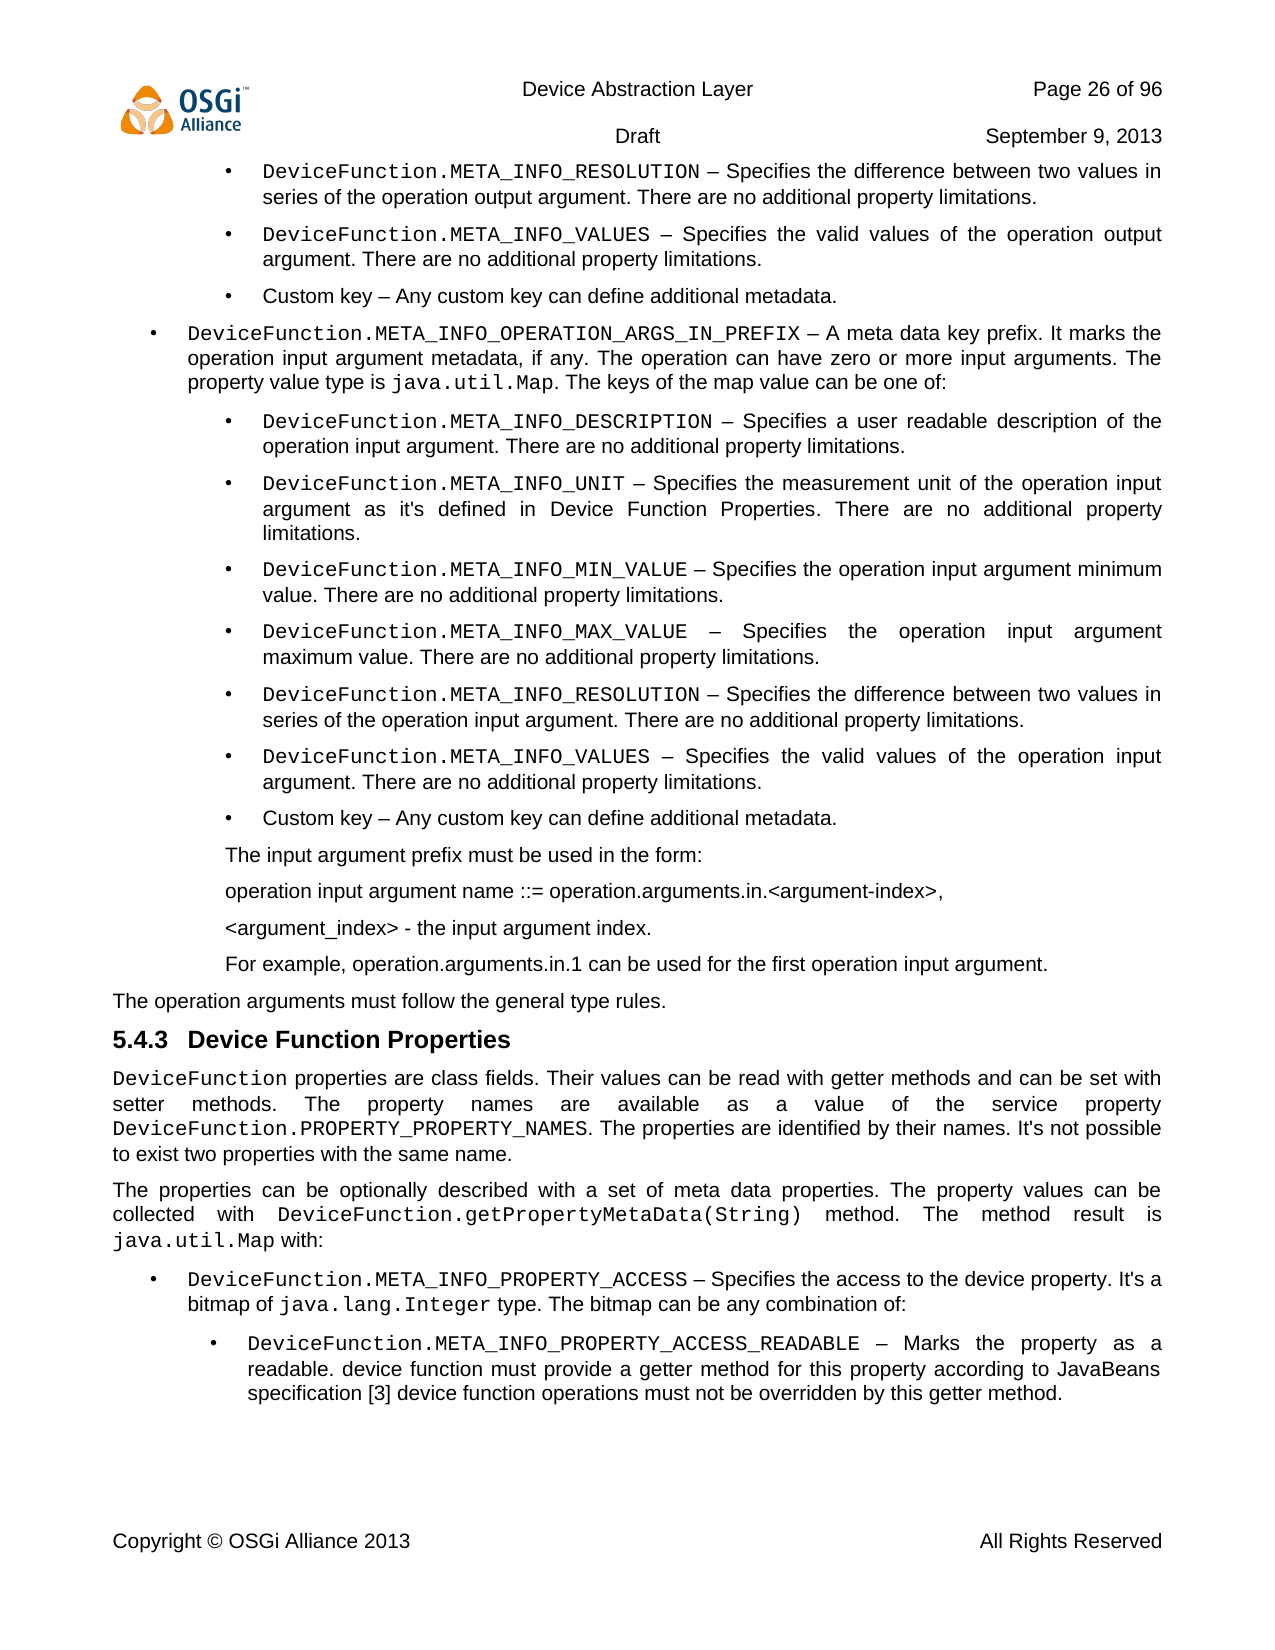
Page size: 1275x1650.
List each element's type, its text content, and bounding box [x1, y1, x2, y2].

list DeviceFunction.META_INFO_OPERATION_ARGS_IN_PREFIX – A meta data key prefix. It marks the operation input argument metadata, if any. The operation can have zero or more input arguments. The property value type is java.util.Map. The keys of the map value can be one of: [150, 320, 1162, 396]
list For example, operation.arguments.in.1 can be used for the first operation input argument. [225, 952, 1162, 976]
list DeviceFunction.META_INFO_RESOLUTION – Specifies the difference between two values in series of the operation input argument. There are no additional property limitations. [225, 682, 1162, 731]
list The input argument prefix must be used in the form: [225, 843, 1162, 867]
subtitle Device Function Properties [112, 1025, 1162, 1054]
list DeviceFunction.META_INFO_RESOLUTION – Specifies the difference between two values in series of the operation output argument. There are no additional property limitations. [225, 159, 1162, 209]
list DeviceFunction.META_INFO_VALUES – Specifies the valid values of the operation input argument. There are no additional property limitations. [225, 744, 1162, 794]
list DeviceFunction.META_INFO_MIN_VALUE – Specifies the operation input argument minimum value. There are no additional property limitations. [225, 557, 1162, 607]
list DeviceFunction.META_INFO_MAX_VALUE – Specifies the operation input argument maximum value. There are no additional property limitations. [225, 619, 1162, 669]
list DeviceFunction.META_INFO_PROPERTY_ACCESS – Specifies the access to the device property. It's a bitmap of java.lang.Integer type. The bitmap can be any combination of: [150, 1266, 1162, 1318]
text The operation arguments must follow the general type rules. [112, 988, 1162, 1012]
list DeviceFunction.META_INFO_UNIT – Specifies the measurement unit of the operation input argument as it's defined in Device Function Properties. There are no additional property limitations. [225, 471, 1162, 544]
text DeviceFunction properties are class fields. Their values can be read with getter methods and can be set with setter methods. The property names are available as a value of the service property DeviceFunction.PROPERTY_PROPERTY_NAMES. The properties are identified by their names. It's not possible to exist two properties with the same name. [112, 1066, 1162, 1166]
list DeviceFunction.META_INFO_VALUES – Specifies the valid values of the operation output argument. There are no additional property limitations. [225, 221, 1162, 271]
list DeviceFunction.META_INFO_DESCRIPTION – Specifies a user readable description of the operation input argument. There are no additional property limitations. [225, 408, 1162, 458]
list Custom key – Any custom key can define additional metadata. [225, 806, 1162, 830]
list Custom key – Any custom key can define additional metadata. [225, 284, 1162, 308]
list DeviceFunction.META_INFO_PROPERTY_ACCESS_READABLE – Marks the property as a readable. device function must provide a getter method for this property according to JavaBeans specification [3]. device function operations must not be overridden by this getter method. [210, 1331, 1162, 1404]
list operation input argument name ::= operation.arguments.in.<argument-index>, [225, 879, 1162, 903]
list <argument_index> - the input argument index. [225, 916, 1162, 939]
text The properties can be optionally described with a set of meta data properties. The property values can be collected with DeviceFunction.getPropertyMetaData(String) method. The method result is java.util.Map with: [112, 1178, 1162, 1254]
picture [113, 78, 257, 142]
